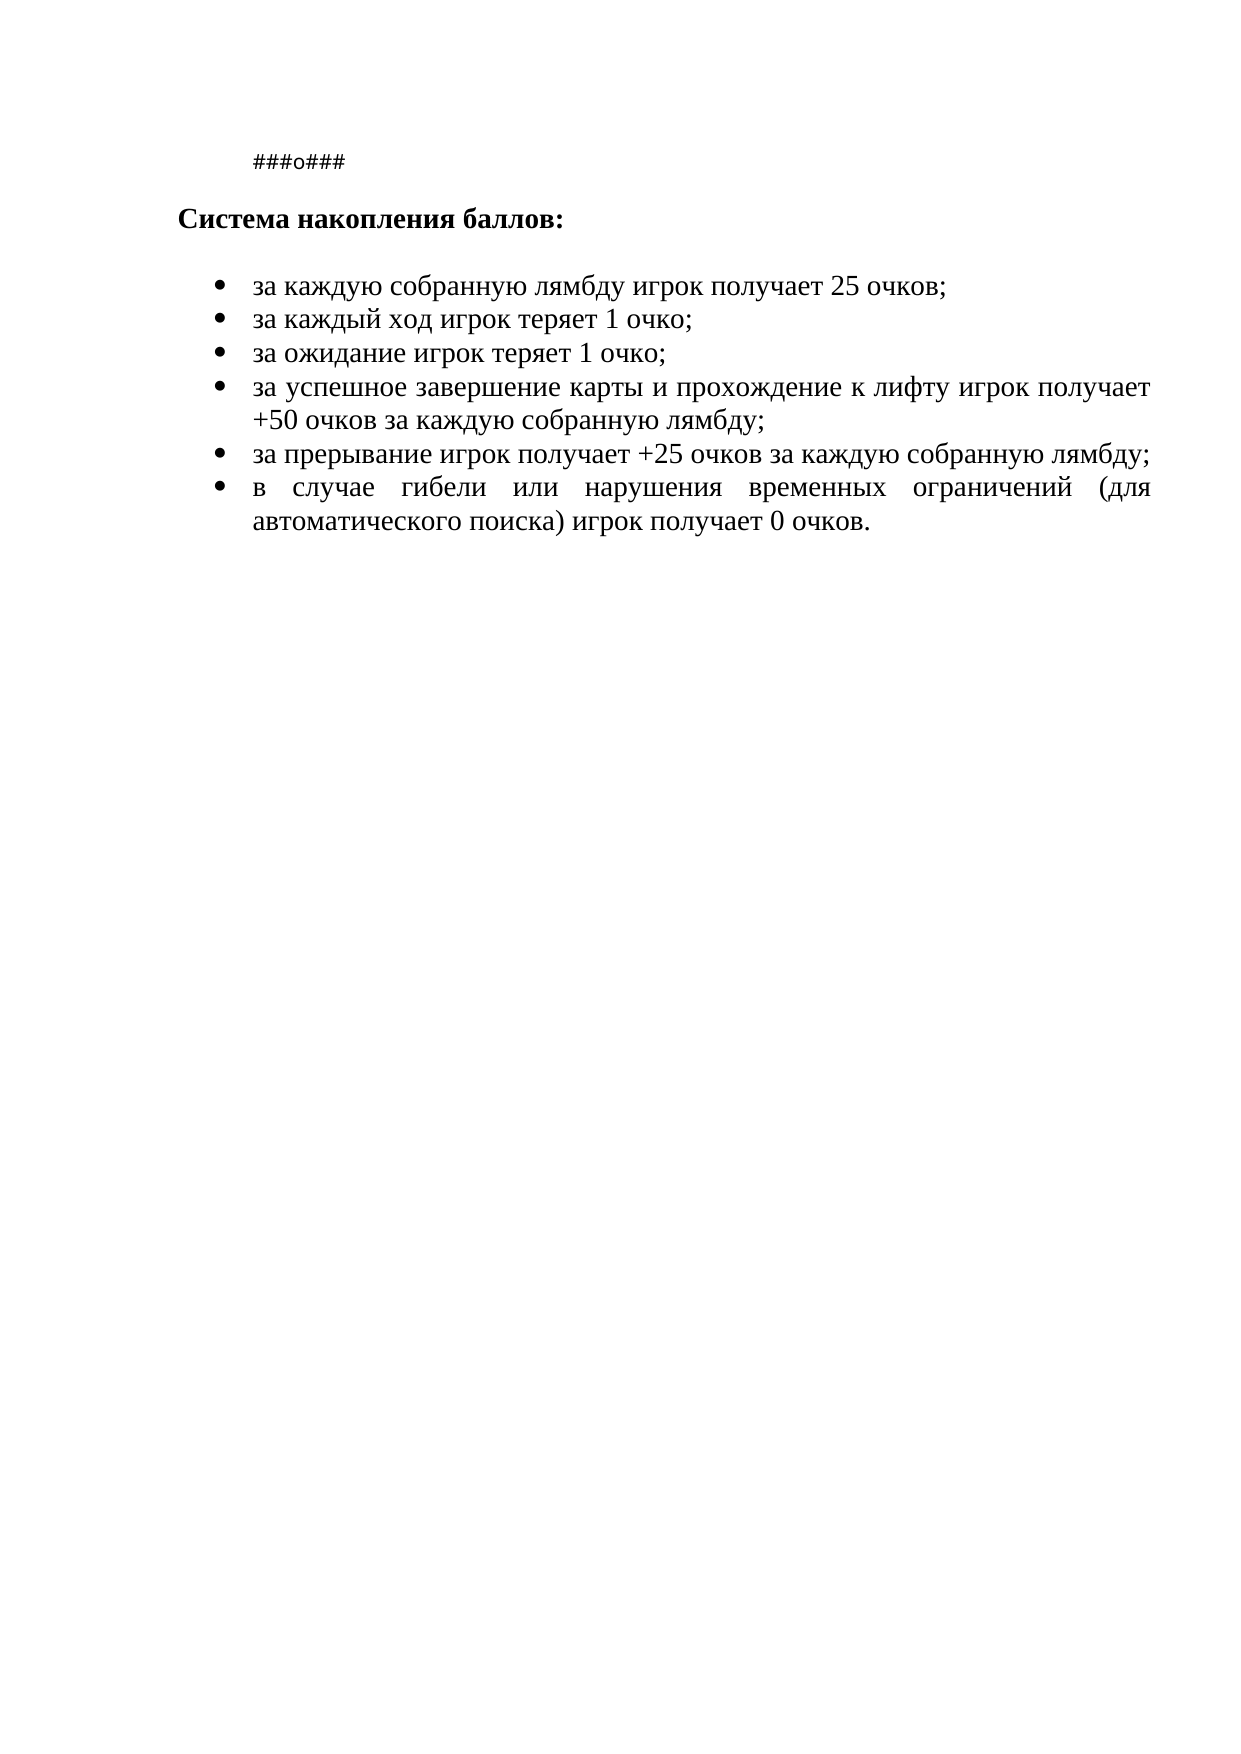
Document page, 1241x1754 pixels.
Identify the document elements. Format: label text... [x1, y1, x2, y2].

text Система накопления баллов: [177, 201, 1152, 234]
list за ожидание игрок теряет 1 очко; [215, 335, 1152, 369]
list в случае гибели или нарушения временных ограничений (для автоматического поиска) игрок получает 0 очков. [215, 469, 1152, 537]
list за каждый ход игрок теряет 1 очко; [215, 301, 1152, 335]
list за каждую собранную лямбду игрок получает 25 очков; [215, 268, 1152, 301]
text ###o### [252, 147, 1152, 175]
list за успешное завершение карты и прохождение к лифту игрок получает +50 очков за каждую собранную лямбду; [215, 369, 1152, 436]
list за прерывание игрок получает +25 очков за каждую собранную лямбду; [215, 436, 1152, 469]
